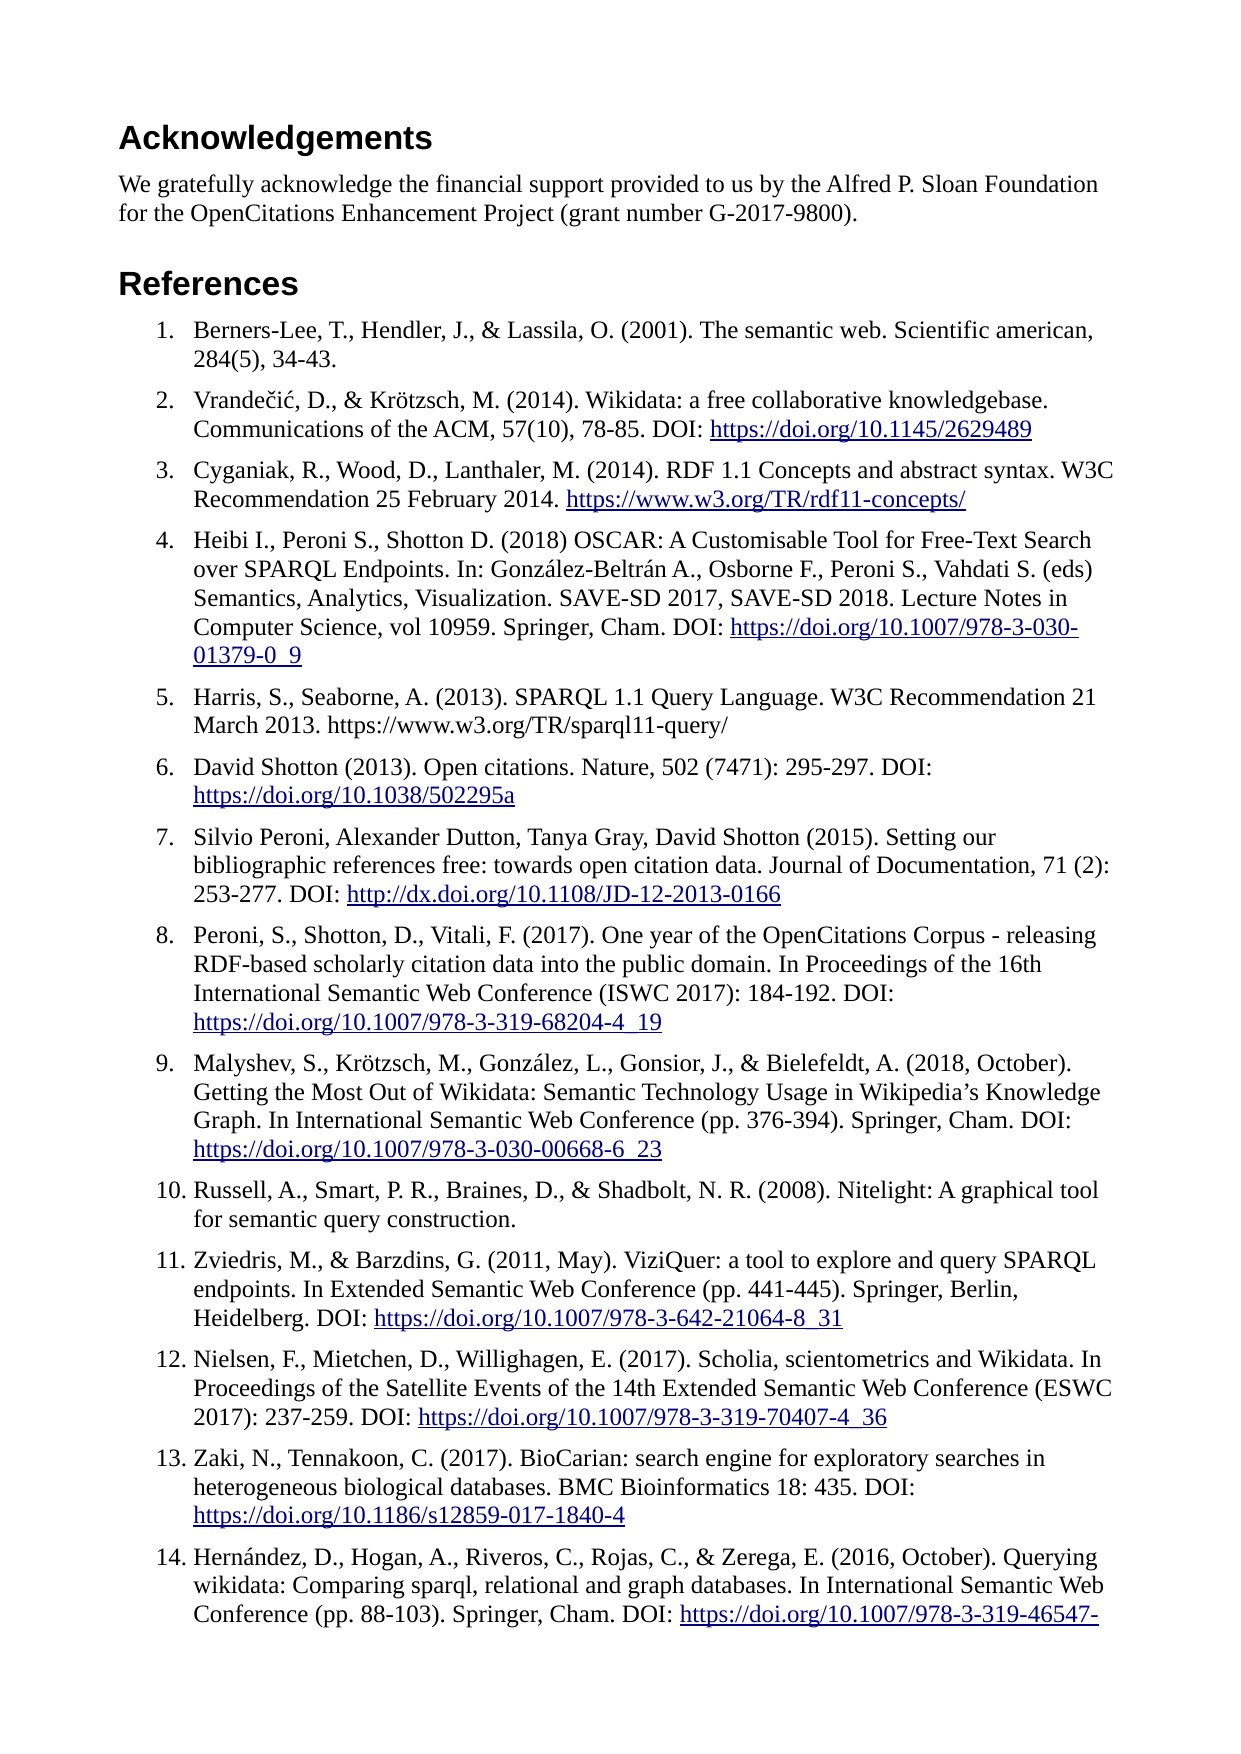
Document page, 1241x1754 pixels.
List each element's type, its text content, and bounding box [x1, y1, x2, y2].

list Cyganiak, R., Wood, D., Lanthaler, M. (2014). RDF 1.1 Concepts and abstract syntax. W3C Recommendation 25 February 2014. https://www.w3.org/TR/rdf11-concepts/ [156, 455, 1122, 513]
list David Shotton (2013). Open citations. Nature, 502 (7471): 295-297. DOI: https://doi.org/10.1038/502295a [156, 752, 1122, 809]
list Berners-Lee, T., Hendler, J., & Lassila, O. (2001). The semantic web. Scientific american, 284(5), 34-43. [156, 315, 1122, 373]
list Nielsen, F., Mietchen, D., Willighagen, E. (2017). Scholia, scientometrics and Wikidata. In Proceedings of the Satellite Events of the 14th Extended Semantic Web Conference (ESWC 2017): 237-259. DOI: https://doi.org/10.1007/978-3-319-70407-4_36 [156, 1344, 1122, 1430]
text We gratefully acknowledge the financial support provided to us by the Alfred P. Sloan Foundation for the OpenCitations Enhancement Project (grant number G‐2017‐9800). [118, 169, 1122, 227]
list Russell, A., Smart, P. R., Braines, D., & Shadbolt, N. R. (2008). Nitelight: A graphical tool for semantic query construction. [156, 1175, 1122, 1233]
list Silvio Peroni, Alexander Dutton, Tanya Gray, David Shotton (2015). Setting our bibliographic references free: towards open citation data. Journal of Documentation, 71 (2): 253-277. DOI: http://dx.doi.org/10.1108/JD-12-2013-0166 [156, 822, 1122, 908]
list Zviedris, M., & Barzdins, G. (2011, May). ViziQuer: a tool to explore and query SPARQL endpoints. In Extended Semantic Web Conference (pp. 441-445). Springer, Berlin, Heidelberg. DOI: https://doi.org/10.1007/978-3-642-21064-8_31 [156, 1245, 1122, 1332]
list Heibi I., Peroni S., Shotton D. (2018) OSCAR: A Customisable Tool for Free-Text Search over SPARQL Endpoints. In: González-Beltrán A., Osborne F., Peroni S., Vahdati S. (eds) Semantics, Analytics, Visualization. SAVE-SD 2017, SAVE-SD 2018. Lecture Notes in Computer Science, vol 10959. Springer, Cham. DOI: https://doi.org/10.1007/978-3-030-01379-0_9 [156, 525, 1122, 669]
list Zaki, N., Tennakoon, C. (2017). BioCarian: search engine for exploratory searches in heterogeneous biological databases. BMC Bioinformatics 18: 435. DOI: https://doi.org/10.1186/s12859-017-1840-4 [156, 1443, 1122, 1529]
list Hernández, D., Hogan, A., Riveros, C., Rojas, C., & Zerega, E. (2016, October). Querying wikidata: Comparing sparql, relational and graph databases. In International Semantic Web Conference (pp. 88-103). Springer, Cham. DOI: https://doi.org/10.1007/978-3-319-46547- [156, 1542, 1122, 1628]
list Vrandečić, D., & Krötzsch, M. (2014). Wikidata: a free collaborative knowledgebase. Communications of the ACM, 57(10), 78-85. DOI: https://doi.org/10.1145/2629489 [156, 385, 1122, 443]
subtitle References [118, 264, 1122, 303]
subtitle Acknowledgements [118, 118, 1122, 157]
list Peroni, S., Shotton, D., Vitali, F. (2017). One year of the OpenCitations Corpus - releasing RDF-based scholarly citation data into the public domain. In Proceedings of the 16th International Semantic Web Conference (ISWC 2017): 184-192. DOI: https://doi.org/10.1007/978-3-319-68204-4_19 [156, 920, 1122, 1035]
list Harris, S., Seaborne, A. (2013). SPARQL 1.1 Query Language. W3C Recommendation 21 March 2013. https://www.w3.org/TR/sparql11-query/ [156, 682, 1122, 739]
list Malyshev, S., Krötzsch, M., González, L., Gonsior, J., & Bielefeldt, A. (2018, October). Getting the Most Out of Wikidata: Semantic Technology Usage in Wikipedia’s Knowledge Graph. In International Semantic Web Conference (pp. 376-394). Springer, Cham. DOI: https://doi.org/10.1007/978-3-030-00668-6_23 [156, 1048, 1122, 1163]
